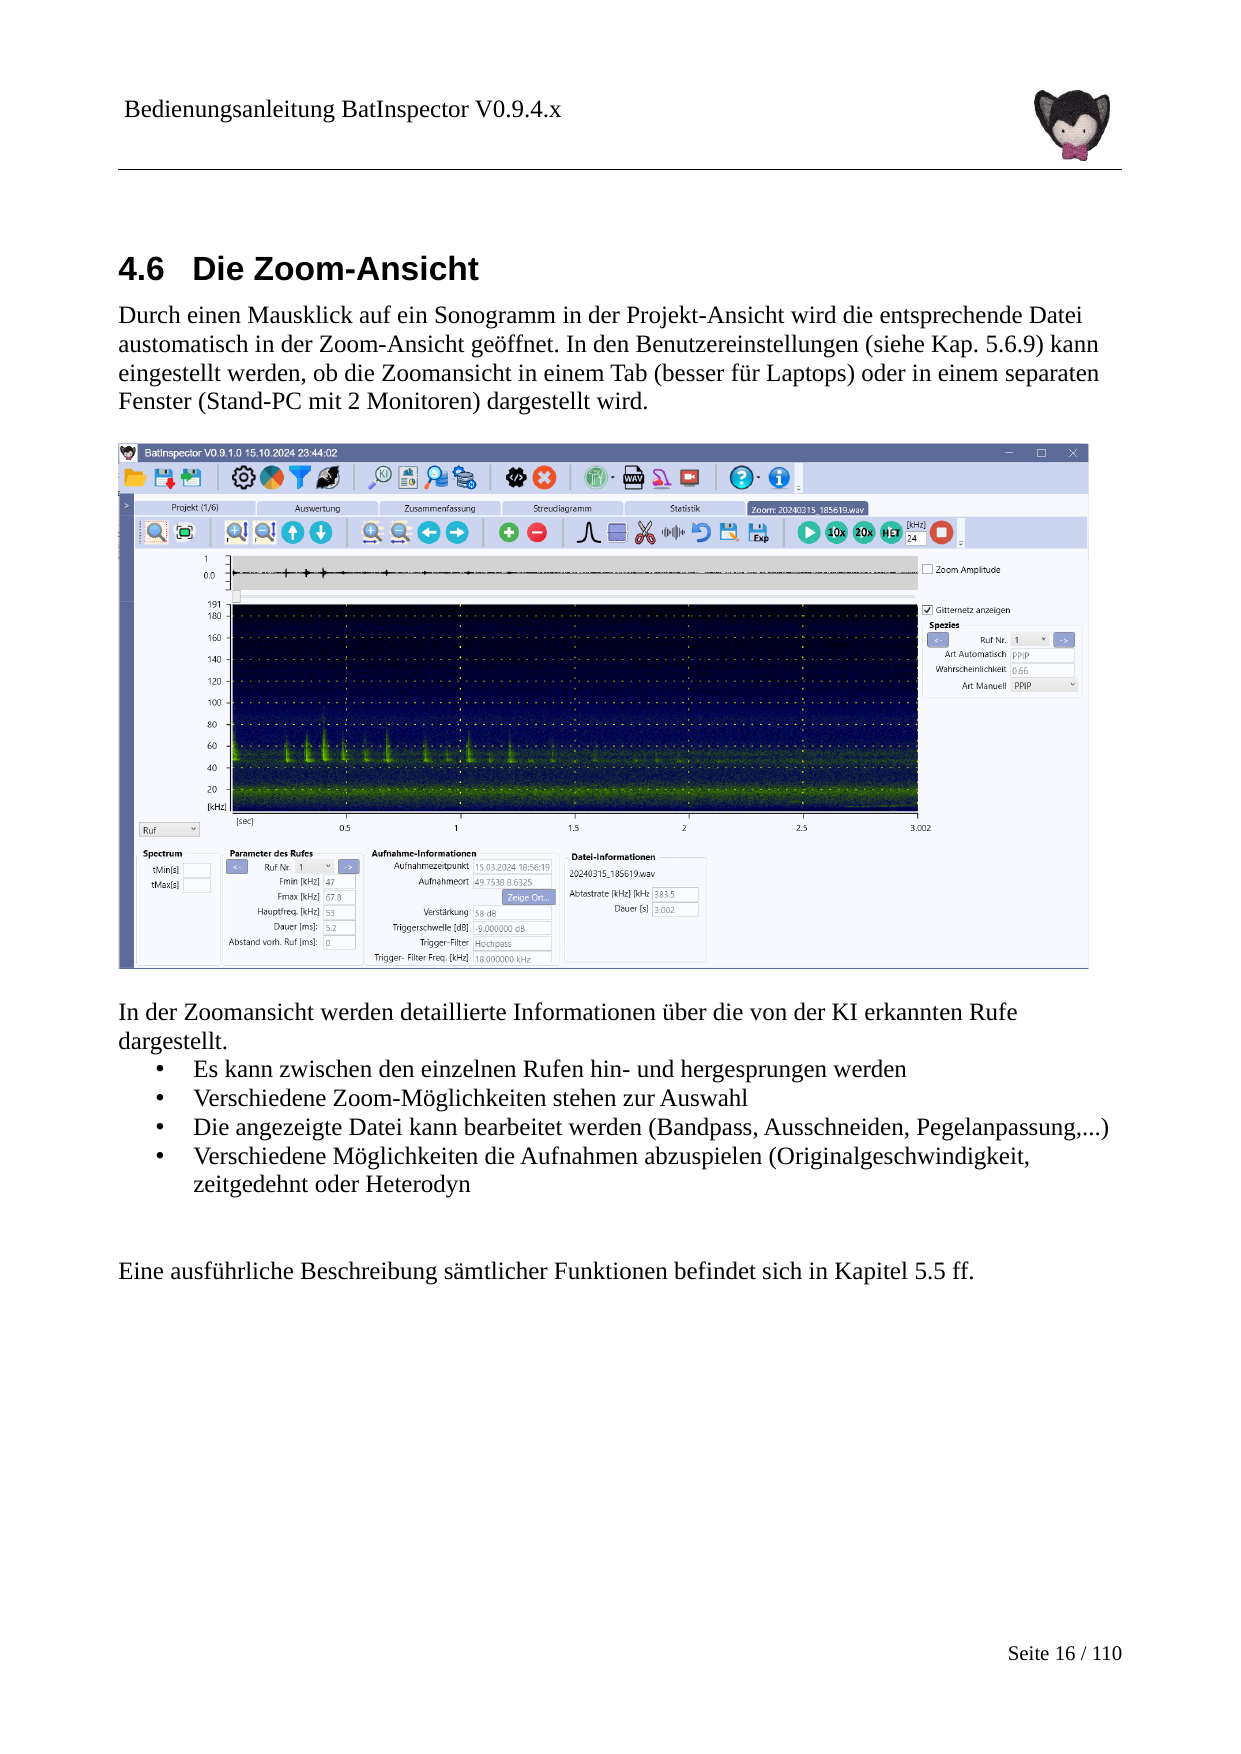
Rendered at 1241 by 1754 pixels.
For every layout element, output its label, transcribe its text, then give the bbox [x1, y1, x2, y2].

subtitle Die Zoom-Ansicht [118, 249, 1122, 288]
text Eine ausführliche Beschreibung sämtlicher Funktionen befindet sich in Kapitel 5.5 ff. [118, 1256, 1122, 1284]
text In der Zoomansicht werden detaillierte Informationen über die von der KI erkannten Rufe dargestellt. [118, 997, 1122, 1054]
list Verschiedene Zoom-Möglichkeiten stehen zur Auswahl [156, 1083, 1122, 1112]
picture [1030, 80, 1119, 169]
picture [118, 443, 1089, 969]
list Verschiedene Möglichkeiten die Aufnahmen abzuspielen (Originalgeschwindigkeit, zeitgedehnt oder Heterodyn [156, 1141, 1122, 1198]
list Es kann zwischen den einzelnen Rufen hin- und hergesprungen werden [156, 1054, 1122, 1083]
list Die angezeigte Datei kann bearbeitet werden (Bandpass, Ausschneiden, Pegelanpassung,...) [156, 1112, 1122, 1141]
text Durch einen Mausklick auf ein Sonogramm in der Projekt-Ansicht wird die entsprechende Datei austomatisch in der Zoom-Ansicht geöffnet. In den Benutzereinstellungen (siehe Kap. 5.6.9) kann eingestellt werden, ob die Zoomansicht in einem Tab (besser für Laptops) oder in einem separaten Fenster (Stand-PC mit 2 Monitoren) dargestellt wird. [118, 300, 1122, 415]
